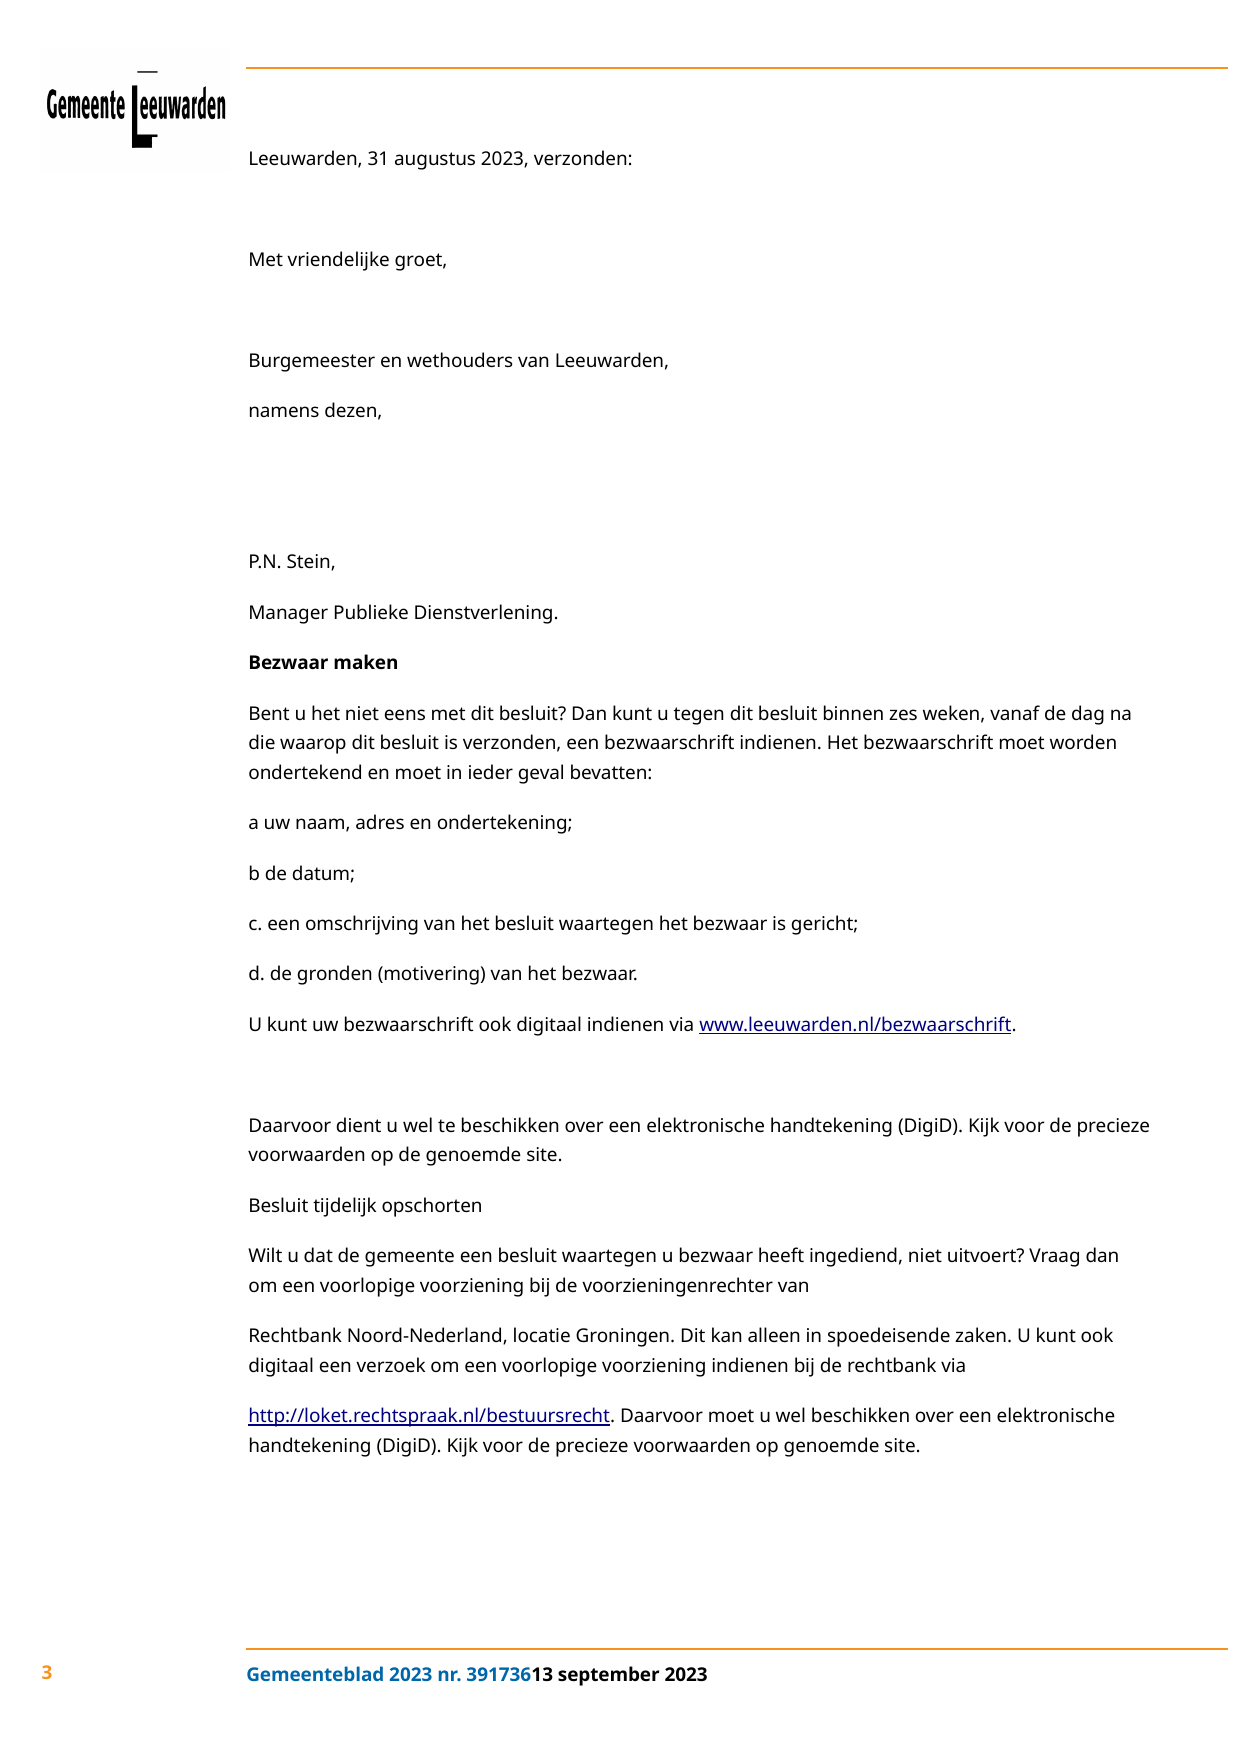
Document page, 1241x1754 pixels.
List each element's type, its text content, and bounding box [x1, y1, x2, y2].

text U kunt uw bezwaarschrift ook digitaal indienen via www.leeuwarden.nl/bezwaarschrift. [248, 1011, 1152, 1037]
text Burgemeester en wethouders van Leeuwarden, [248, 347, 1152, 373]
text Wilt u dat de gemeente een besluit waartegen u bezwaar heeft ingediend, niet uitvoert? Vraag dan om een voorlopige voorziening bij de voorzieningenrechter van [248, 1242, 1152, 1298]
text d. de gronden (motivering) van het bezwaar. [248, 961, 1152, 986]
text Leeuwarden, 31 augustus 2023, verzonden: [248, 145, 1152, 171]
text c. een omschrijving van het besluit waartegen het bezwaar is gericht; [248, 910, 1152, 936]
text P.N. Stein, [248, 548, 1152, 574]
text http://loket.rechtspraak.nl/bestuursrecht. Daarvoor moet u wel beschikken over een elektronische handtekening (DigiD). Kijk voor de precieze voorwaarden op genoemde site. [248, 1402, 1152, 1458]
text namens dezen, [248, 397, 1152, 423]
text Daarvoor dient u wel te beschikken over een elektronische handtekening (DigiD). Kijk voor de precieze voorwaarden op de genoemde site. [248, 1112, 1152, 1167]
text Besluit tijdelijk opschorten [248, 1192, 1152, 1218]
text b de datum; [248, 860, 1152, 886]
text Rechtbank Noord-Nederland, locatie Groningen. Dit kan alleen in spoedeisende zaken. U kunt ook digitaal een verzoek om een voorlopige voorziening indienen bij de rechtbank via [248, 1322, 1152, 1378]
text Met vriendelijke groet, [248, 246, 1152, 272]
text Bezwaar maken [248, 649, 1152, 675]
text Bent u het niet eens met dit besluit? Dan kunt u tegen dit besluit binnen zes weken, vanaf de dag na die waarop dit besluit is verzonden, een bezwaarschrift indienen. Het bezwaarschrift moet worden ondertekend en moet in ieder geval bevatten: [248, 700, 1152, 785]
text a uw naam, adres en ondertekening; [248, 809, 1152, 835]
picture [41, 47, 231, 172]
text Manager Publieke Dienstverlening. [248, 599, 1152, 625]
